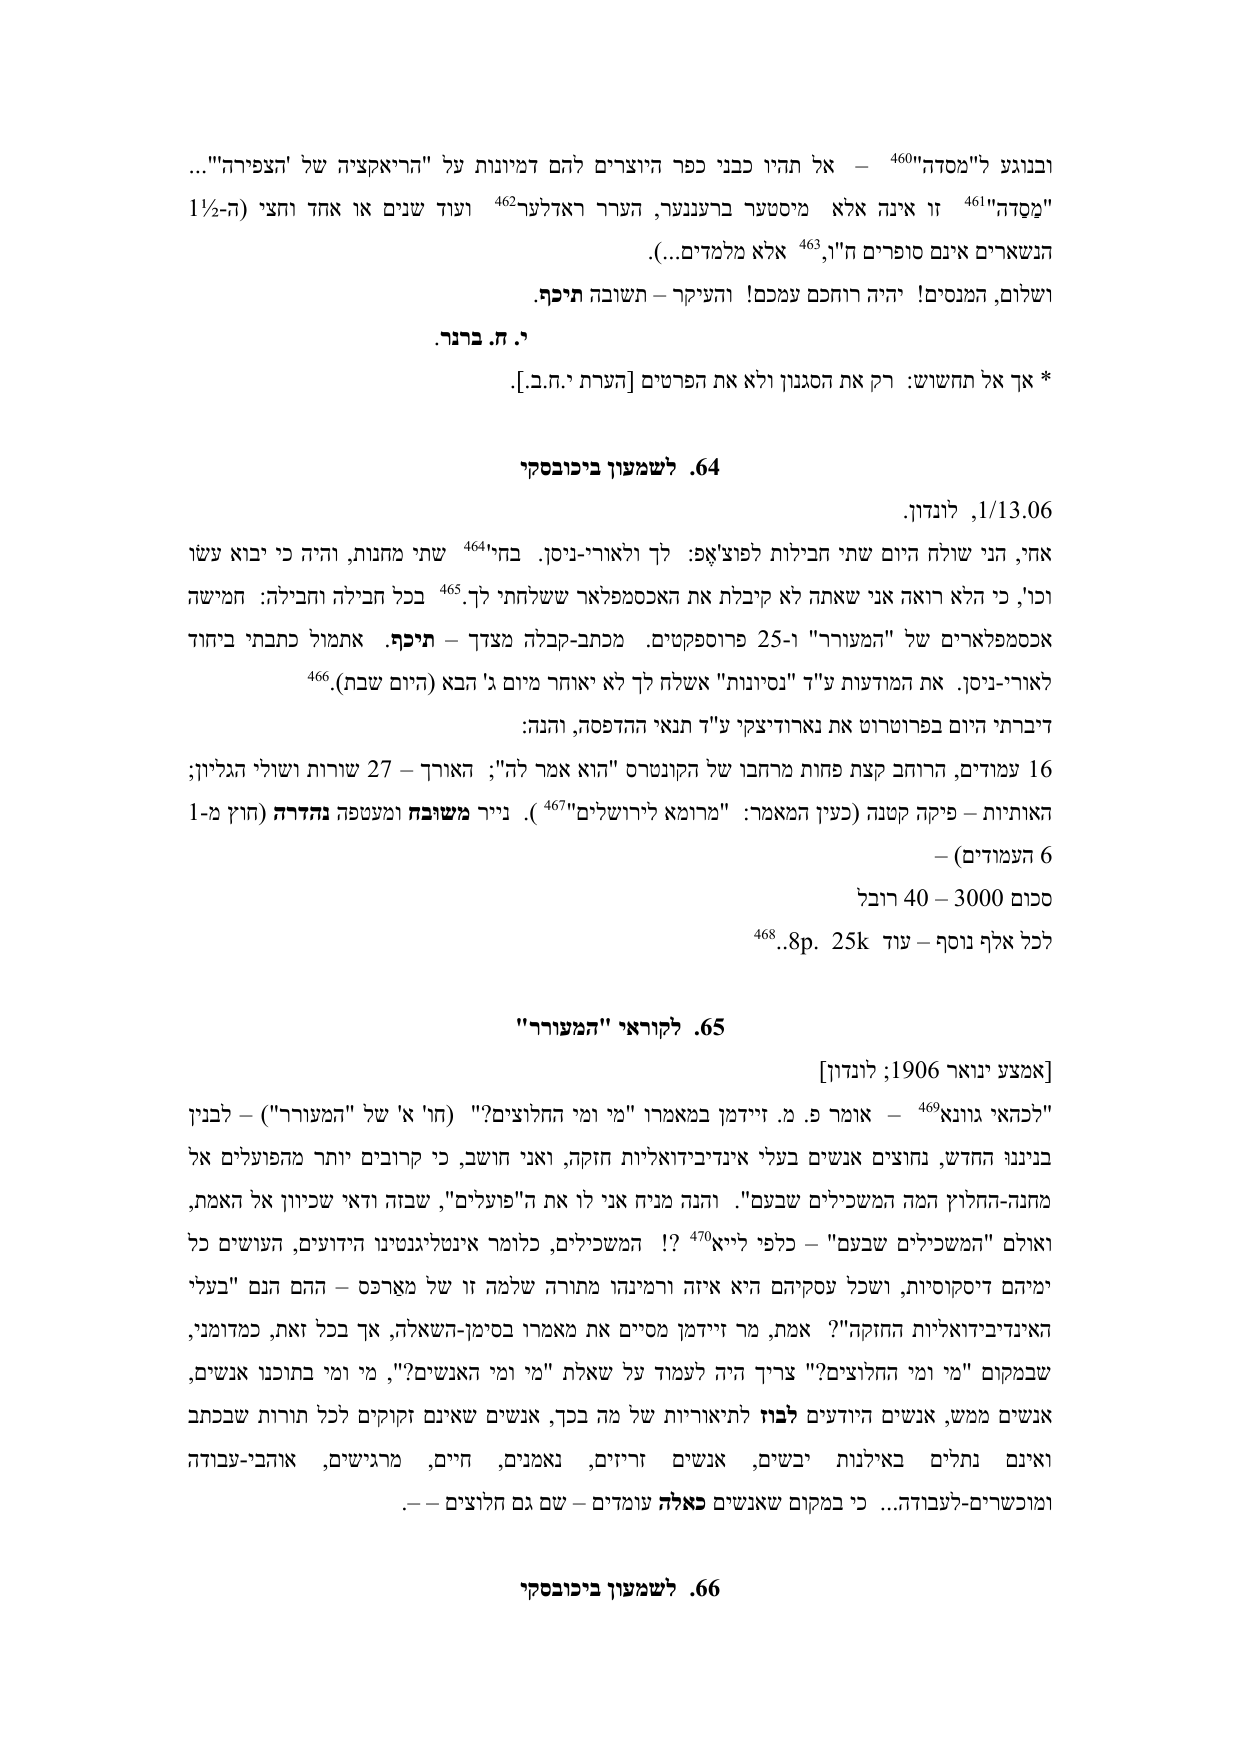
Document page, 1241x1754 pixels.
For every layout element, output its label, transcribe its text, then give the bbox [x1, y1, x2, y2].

text סכום 3000 – 40 רובל [187, 883, 1053, 912]
text לכל אלף נוסף – עוד 8p. 25k.. [187, 926, 1053, 955]
text ובנוגע ל"מסדה" – אל תהיו כבני כפר היוצרים להם דמיונות על "הריאקציה של 'הצפירה'"... "מַסַדה" זו אינה אלא מיסטער ברעננער, הערר ראדלער ועוד שנים או אחד וחצי (ה-½1 הנשארים אינם סופרים ח"ו, אלא מלמדים...). [187, 150, 1053, 265]
text 64. לשמעון ביכובסקי [187, 452, 1053, 481]
text 16 עמודים, הרוחב קצת פחות מרחבו של הקונטרס "הוא אמר לה"; האורך – 27 שורות ושולי הגליון; האותיות – פיקה קטנה (כעין המאמר: "מרומא לירושלים" ). נייר משוּבח ומעטפה נהדרה (חוץ מ-16 העמודים) – [187, 754, 1053, 869]
text "לכהאי גוונא – אומר פ. מ. זיידמן במאמרו "מי ומי החלוצים?" (חו' א' של "המעורר") – לבנין בניננוּ החדש, נחוצים אנשים בעלי אינדיבידואליות חזקה, ואני חושב, כי קרובים יותר מהפועלים אל מחנה-החלוץ המה המשכילים שבעם". והנה מניח אני לו את ה"פועלים", שבזה ודאי שכיוון אל האמת, ואולם "המשכילים שבעם" – כלפי לייא ?! המשכילים, כלומר אינטליגנטינו הידועים, העושים כל ימיהם דיסקוסיות, ושכל עסקיהם היא איזה ורמינהו מתורה שלמה זו של מאַרכּס – ההם הנם "בעלי האינדיבידואליות החזקה"? אמת, מר זיידמן מסיים את מאמרו בסימן-השאלה, אך בכל זאת, כמדומני, שבמקום "מי ומי החלוצים?" צריך היה לעמוד על שאלת "מי ומי האנשים?", מי ומי בתוכנו אנשים, אנשים ממש, אנשים היודעים לבוז לתיאוריות של מה בכך, אנשים שאינם זקוקים לכל תורות שבכתב ואינם נתלים באילנות יבשים, אנשים זריזים, נאמנים, חיים, מרגישים, אוהבי-עבודה ומוכשרים-לעבודה... כי במקום שאנשים כאלה עומדים – שם גם חלוצים – –. [187, 1099, 1053, 1516]
text 66. לשמעון ביכובסקי [187, 1573, 1053, 1602]
text י. ח. ברנר. [187, 322, 528, 351]
text דיברתי היום בפרוטרוט את נארודיצקי ע"ד תנאי ההדפסה, והנה: [187, 711, 1053, 739]
text 1/13.06, לונדון. [187, 495, 1053, 524]
text 65. לקוראי "המעורר" [187, 1012, 1053, 1041]
text ושלום, המנסים! יהיה רוחכם עמכם! והעיקר – תשובה תיכף. [187, 279, 1053, 308]
text אחי, הני שולח היום שתי חבילות לפוצ'אֶפ: לך ולאורי-ניסן. בחי' שתי מחנות, והיה כי יבוא עשׂו וכו', כי הלא רואה אני שאתה לא קיבלת את האכסמפלאר ששלחתי לך. בכל חבילה וחבילה: חמישה אכסמפלארים של "המעורר" ו-25 פרוספקטים. מכתב-קבלה מצדך – תיכף. אתמול כתבתי ביחוד לאורי-ניסן. את המודעות ע"ד "נסיונות" אשלח לך לא יאוחר מיום ג' הבא (היום שבת). [187, 538, 1053, 696]
text [אמצע ינואר 1906; לונדון] [187, 1056, 1053, 1084]
text * אך אל תחשוש: רק את הסגנון ולא את הפרטים [הערת י.ח.ב.]. [187, 366, 1053, 394]
